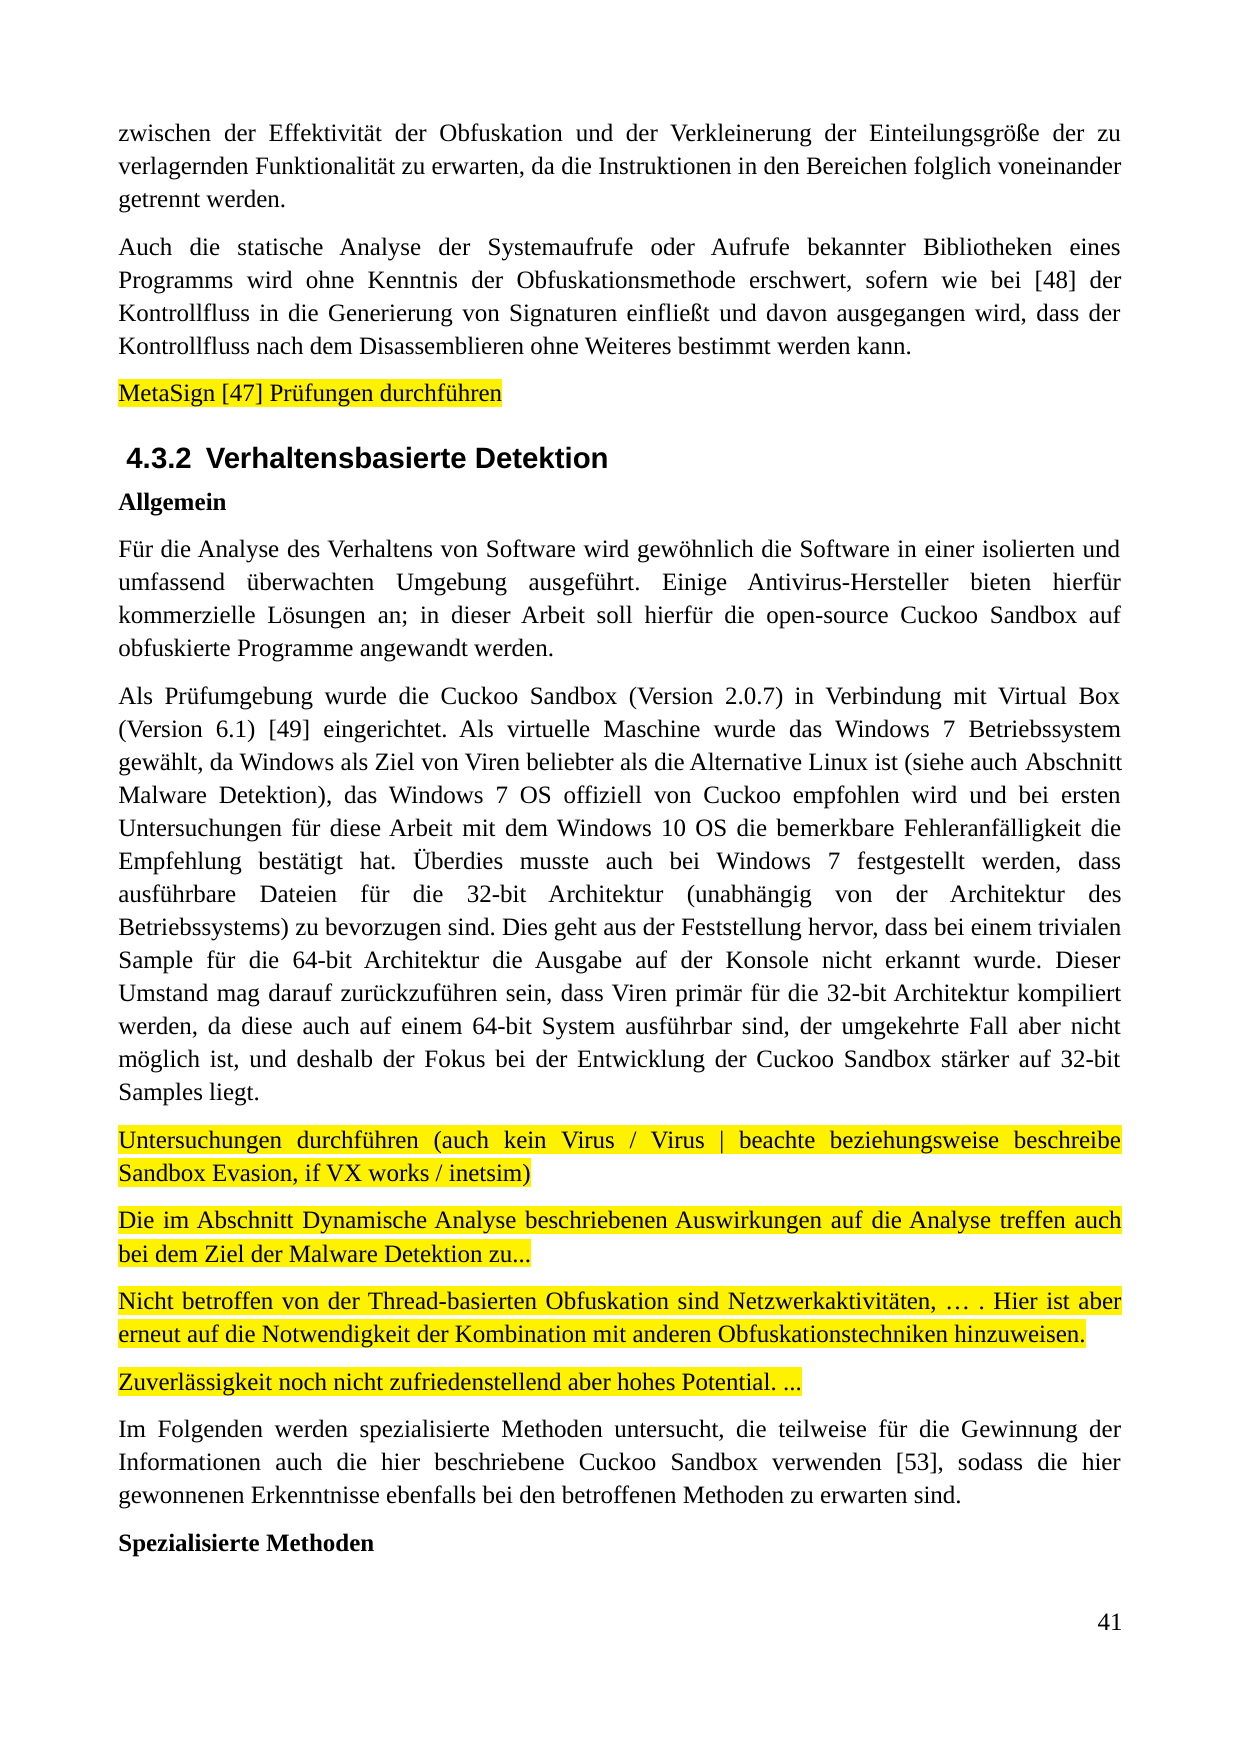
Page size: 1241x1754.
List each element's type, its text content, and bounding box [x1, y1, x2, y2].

text Im Folgenden werden spezialisierte Methoden untersucht, die teilweise für die Gewinnung der Informationen auch die hier beschriebene Cuckoo Sandbox verwenden [53], sodass die hier gewonnenen Erkenntnisse ebenfalls bei den betroffenen Methoden zu erwarten sind. [118, 1414, 1122, 1509]
text Auch die statische Analyse der Systemaufrufe oder Aufrufe bekannter Bibliotheken eines Programms wird ohne Kenntnis der Obfuskationsmethode erschwert, sofern wie bei [48] der Kontrollfluss in die Generierung von Signaturen einfließt und davon ausgegangen wird, dass der Kontrollfluss nach dem Disassemblieren ohne Weiteres bestimmt werden kann. [118, 232, 1122, 359]
text Spezialisierte Methoden [118, 1528, 1122, 1557]
text Nicht betroffen von der Thread-basierten Obfuskation sind Netzwerkaktivitäten, … . Hier ist aber erneut auf die Notwendigkeit der Kombination mit anderen Obfuskationstechniken hinzuweisen. [118, 1286, 1122, 1348]
text MetaSign [47] Prüfungen durchführen [118, 378, 1122, 407]
text Als Prüfumgebung wurde die Cuckoo Sandbox (Version 2.0.7) in Verbindung mit Virtual Box (Version 6.1) [49] eingerichtet. Als virtuelle Maschine wurde das Windows 7 Betriebssystem gewählt, da Windows als Ziel von Viren beliebter als die Alternative Linux ist (siehe auch Abschnitt Malware Detektion), das Windows 7 OS offiziell von Cuckoo empfohlen wird und bei ersten Untersuchungen für diese Arbeit mit dem Windows 10 OS die bemerkbare Fehleranfälligkeit die Empfehlung bestätigt hat. Überdies musste auch bei Windows 7 festgestellt werden, dass ausführbare Dateien für die 32-bit Architektur (unabhängig von der Architektur des Betriebssystems) zu bevorzugen sind. Dies geht aus der Feststellung hervor, dass bei einem trivialen Sample für die 64-bit Architektur die Ausgabe auf der Konsole nicht erkannt wurde. Dieser Umstand mag darauf zurückzuführen sein, dass Viren primär für die 32-bit Architektur kompiliert werden, da diese auch auf einem 64-bit System ausführbar sind, der umgekehrte Fall aber nicht möglich ist, und deshalb der Fokus bei der Entwicklung der Cuckoo Sandbox stärker auf 32-bit Samples liegt. [118, 681, 1122, 1106]
text Die im Abschnitt Dynamische Analyse beschriebenen Auswirkungen auf die Analyse treffen auch bei dem Ziel der Malware Detektion zu... [118, 1206, 1122, 1267]
subtitle Verhaltensbasierte Detektion [118, 441, 1122, 474]
text Untersuchungen durchführen (auch kein Virus / Virus | beachte beziehungsweise beschreibe Sandbox Evasion, if VX works / inetsim) [118, 1125, 1122, 1187]
text Für die Analyse des Verhaltens von Software wird gewöhnlich die Software in einer isolierten und umfassend überwachten Umgebung ausgeführt. Einige Antivirus-Hersteller bieten hierfür kommerzielle Lösungen an; in dieser Arbeit soll hierfür die open-source Cuckoo Sandbox auf obfuskierte Programme angewandt werden. [118, 534, 1122, 662]
text Zuverlässigkeit noch nicht zufriedenstellend aber hohes Potential. ... [118, 1367, 1122, 1396]
text zwischen der Effektivität der Obfuskation und der Verkleinerung der Einteilungsgröße der zu verlagernden Funktionalität zu erwarten, da die Instruktionen in den Bereichen folglich voneinander getrennt werden. [118, 118, 1122, 213]
text Allgemein [118, 487, 1122, 516]
